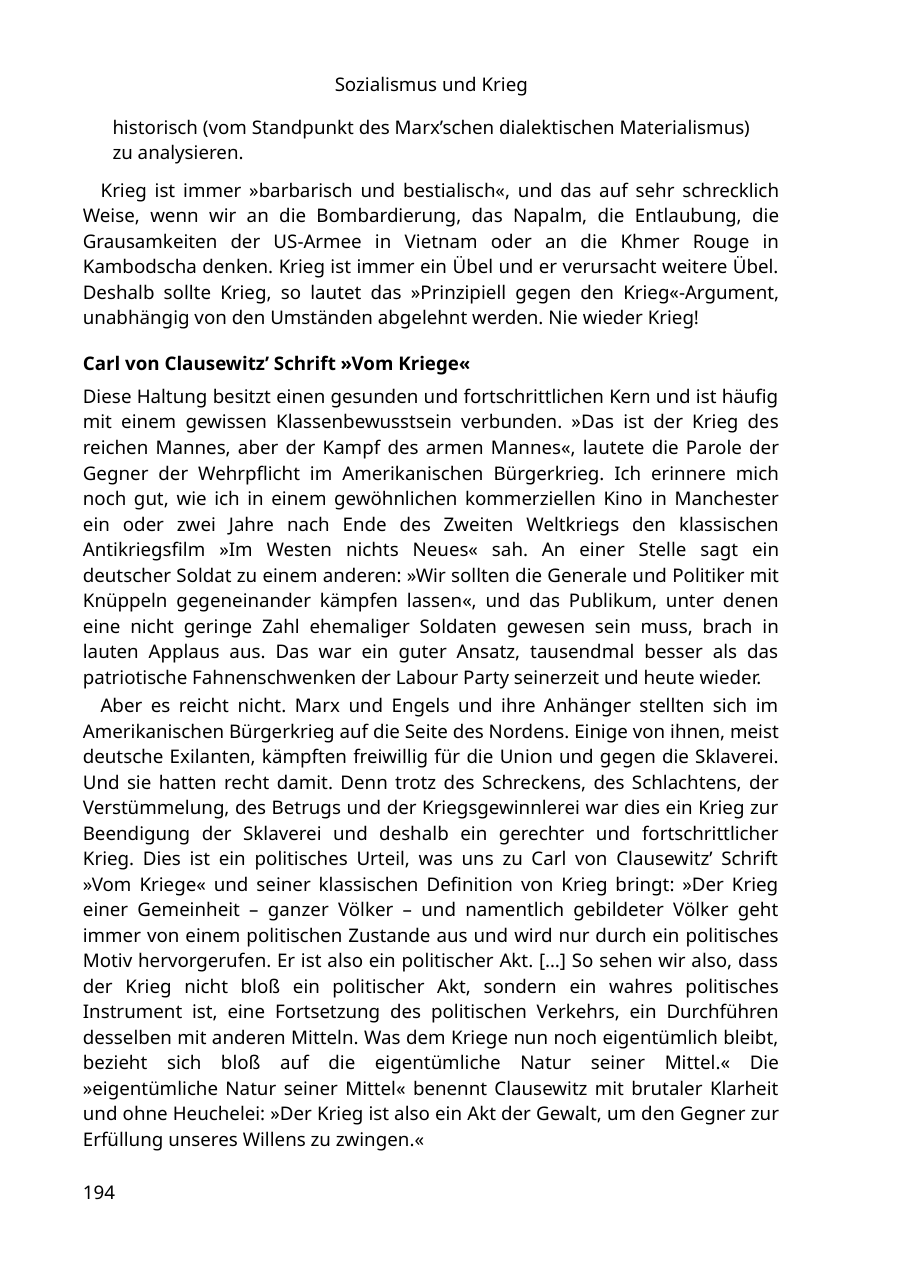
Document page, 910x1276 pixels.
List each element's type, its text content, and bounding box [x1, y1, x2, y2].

text historisch (vom Standpunkt des Marx’schen dialektischen Materialismus) zu analysieren. [112, 114, 750, 165]
text Diese Haltung besitzt einen gesunden und fortschrittlichen Kern und ist häufig mit einem gewissen Klassenbewusstsein verbunden. »Das ist der Krieg des reichen Mannes, aber der Kampf des armen Mannes«, lautete die Parole der Gegner der Wehrpflicht im Amerikanischen Bürgerkrieg. Ich erinnere mich noch gut, wie ich in einem gewöhnlichen kommerziellen Kino in Manchester ein oder zwei Jahre nach Ende des Zweiten Weltkriegs den klassischen Antikriegsfilm »Im Westen nichts Neues« sah. An einer Stelle sagt ein deutscher Soldat zu einem anderen: »Wir sollten die Generale und Politiker mit Knüppeln gegeneinander kämpfen lassen«, und das Publikum, unter denen eine nicht geringe Zahl ehemaliger Soldaten gewesen sein muss, brach in lauten Applaus aus. Das war ein guter Ansatz, tausendmal besser als das patriotische Fahnenschwenken der Labour Party seinerzeit und heute wieder. [83, 383, 779, 689]
text Krieg ist immer »barbarisch und bestialisch«, und das auf sehr schrecklich Weise, wenn wir an die Bombardierung, das Napalm, die Entlaubung, die Grausamkeiten der US-Armee in Vietnam oder an die Khmer Rouge in Kambodscha denken. Krieg ist immer ein Übel und er verursacht weitere Übel. Deshalb sollte Krieg, so lautet das »Prinzipiell gegen den Krieg«-Argument, unabhängig von den Umständen abgelehnt werden. Nie wieder Krieg! [83, 177, 779, 330]
text Aber es reicht nicht. Marx und Engels und ihre Anhänger stellten sich im Amerikanischen Bürgerkrieg auf die Seite des Nordens. Einige von ihnen, meist deutsche Exilanten, kämpften freiwillig für die Union und gegen die Sklaverei. Und sie hatten recht damit. Denn trotz des Schreckens, des Schlachtens, der Verstümmelung, des Betrugs und der Kriegsgewinnlerei war dies ein Krieg zur Beendigung der Sklaverei und deshalb ein gerechter und fortschrittlicher Krieg. Dies ist ein politisches Urteil, was uns zu Carl von Clausewitz’ Schrift »Vom Kriege« und seiner klassischen Definition von Krieg bringt: »Der Krieg einer Gemeinheit – ganzer Völker – und namentlich gebildeter Völker geht immer von einem politischen Zustande aus und wird nur durch ein politisches Motiv hervorgerufen. Er ist also ein politischer Akt. […] So sehen wir also, dass der Krieg nicht bloß ein politischer Akt, sondern ein wahres politisches Instrument ist, eine Fortsetzung des politischen Verkehrs, ein Durchführen desselben mit anderen Mitteln. Was dem Kriege nun noch eigentümlich bleibt, bezieht sich bloß auf die eigentümliche Natur seiner Mittel.« Die »eigentümliche Natur seiner Mittel« benennt Clausewitz mit brutaler Klarheit und ohne Heuchelei: »Der Krieg ist also ein Akt der Gewalt, um den Gegner zur Erfüllung unseres Willens zu zwingen.« [83, 692, 779, 1152]
text Carl von Clausewitz’ Schrift »Vom Kriege« [83, 351, 779, 376]
